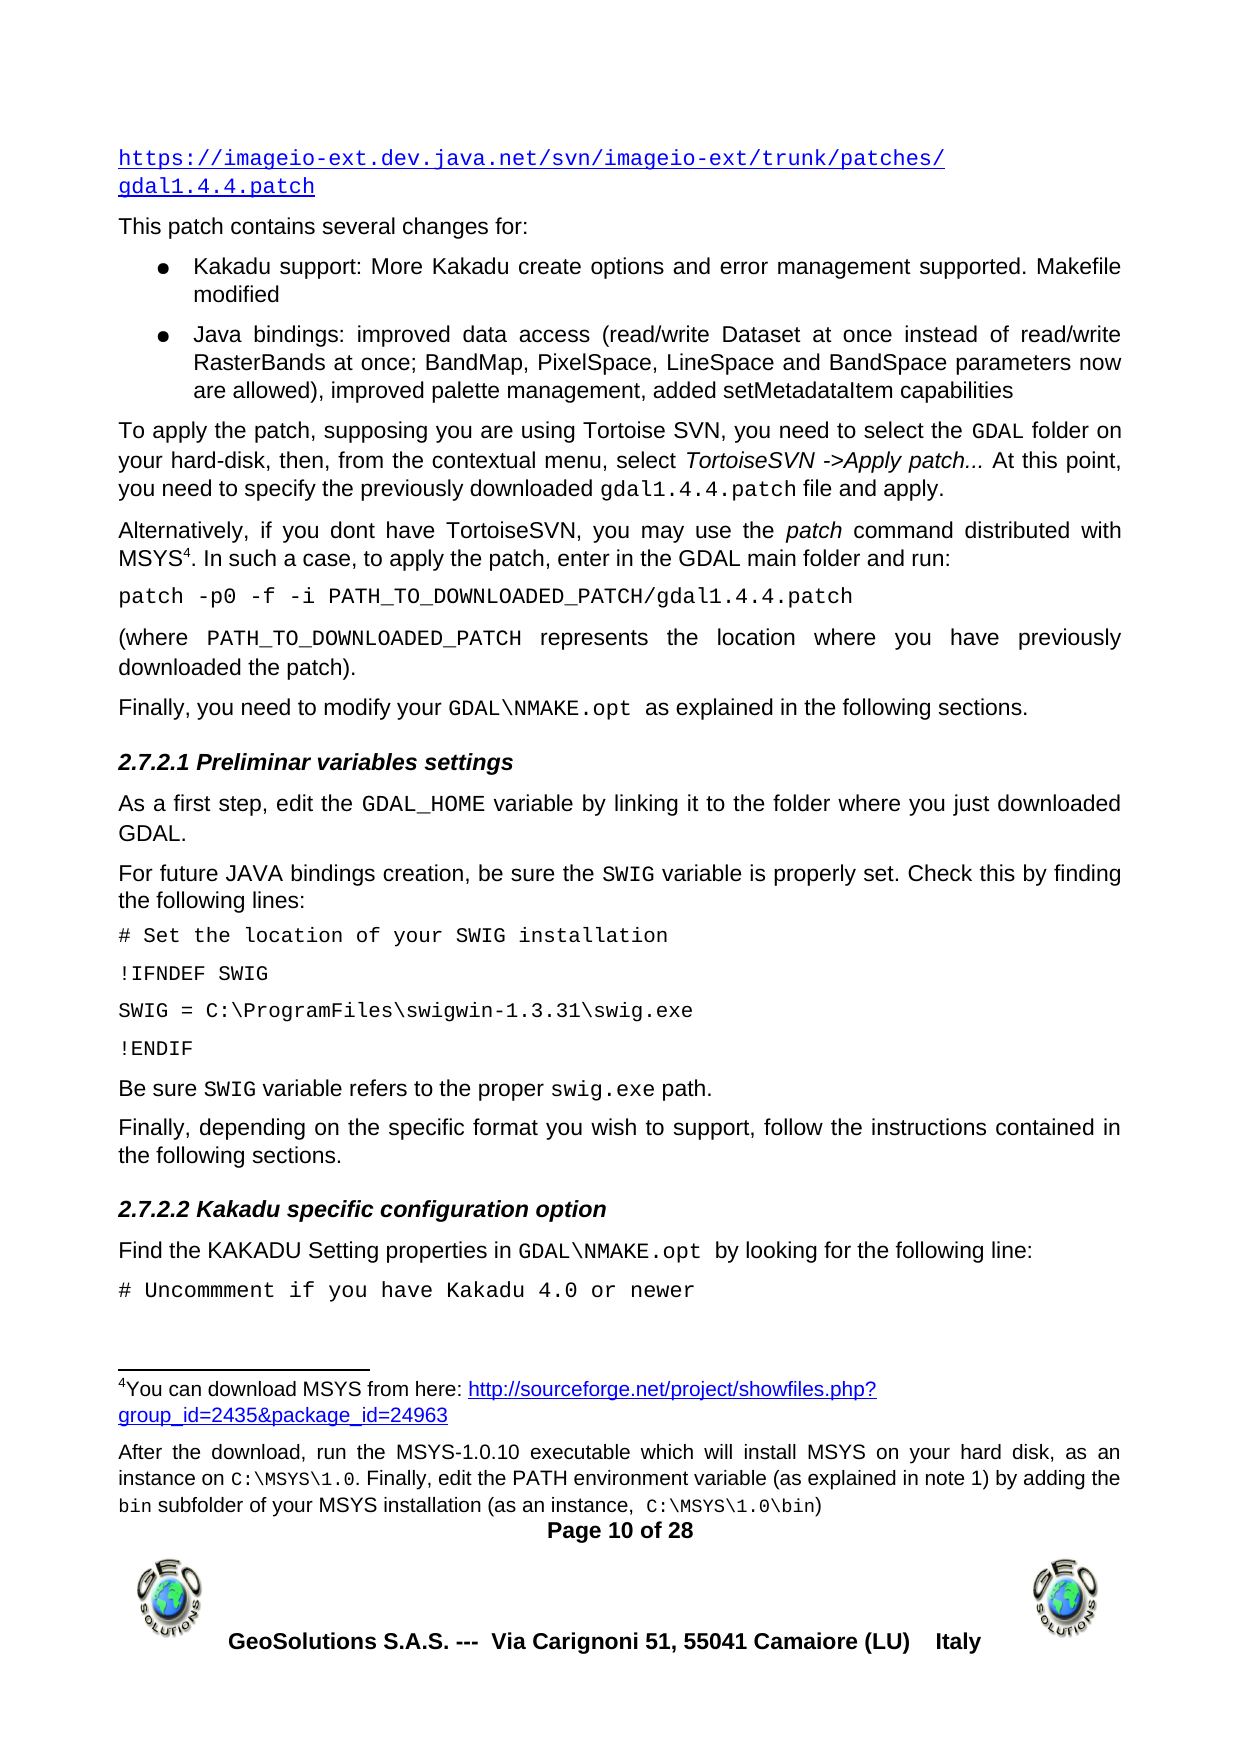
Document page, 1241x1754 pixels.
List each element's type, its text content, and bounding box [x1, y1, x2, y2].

text # Uncommment if you have Kakadu 4.0 or newer [118, 1279, 1122, 1304]
text For future JAVA bindings creation, be sure the SWIG variable is properly set. Check this by finding the following lines: [118, 860, 1122, 913]
text # Set the location of your SWIG installation [118, 925, 1122, 949]
text As a first step, edit the GDAL_HOME variable by linking it to the folder where you just downloaded GDAL. [118, 790, 1122, 846]
picture [134, 1552, 205, 1641]
text You can download MSYS from here: http://sourceforge.net/project/showfiles.php?group_id=2435&package_id=24963 [118, 1376, 1122, 1427]
text Finally, depending on the specific format you wish to support, follow the instructions contained in the following sections. [118, 1115, 1122, 1169]
subtitle Kakadu specific configuration option [118, 1196, 1122, 1222]
text Be sure SWIG variable refers to the proper swig.exe path. [118, 1076, 1122, 1103]
text (where PATH_TO_DOWNLOADED_PATCH represents the location where you have previously downloaded the patch). [118, 624, 1122, 680]
picture [1030, 1552, 1101, 1641]
list Java bindings: improved data access (read/write Dataset at once instead of read/write RasterBands at once; BandMap, PixelSpace, LineSpace and BandSpace parameters now are allowed), improved palette management, added setMetadataItem capabilities [156, 322, 1122, 403]
text Find the KAKADU Setting properties in GDAL\NMAKE.opt by looking for the following line: [118, 1237, 1122, 1264]
list Kakadu support: More Kakadu create options and error management supported. Makefile modified [156, 254, 1122, 307]
text After the download, run the MSYS-1.0.10 executable which will install MSYS on your hard disk, as an instance on C:\MSYS\1.0. Finally, edit the PATH environment variable (as explained in note 1) by adding the bin subfolder of your MSYS installation (as an instance, C:\MSYS\1.0\bin) [118, 1441, 1122, 1518]
subtitle Preliminar variables settings [118, 749, 1122, 775]
text Alternatively, if you dont have TortoiseSVN, you may use the patch command distributed with MSYS. In such a case, to apply the patch, enter in the GDAL main folder and run: [118, 517, 1122, 571]
text To apply the patch, supposing you are using Tortoise SVN, you need to select the GDAL folder on your hard-disk, then, from the contextual menu, select TortoiseSVN ->Apply patch... At this point, you need to specify the previously downloaded gdal1.4.4.patch file and apply. [118, 418, 1122, 503]
text This patch contains several changes for: [118, 214, 1122, 239]
text Finally, you need to modify your GDAL\NMAKE.opt as explained in the following sections. [118, 694, 1122, 721]
text https://imageio-ext.dev.java.net/svn/imageio-ext/trunk/patches/gdal1.4.4.patch [118, 148, 1122, 199]
text !IFNDEF SWIG [118, 963, 1122, 986]
text SWIG = C:\ProgramFiles\swigwin-1.3.31\swig.exe [118, 1000, 1122, 1024]
text patch -p0 -f -i PATH_TO_DOWNLOADED_PATCH/gdal1.4.4.patch [118, 586, 1122, 610]
text !ENDIF [118, 1038, 1122, 1062]
